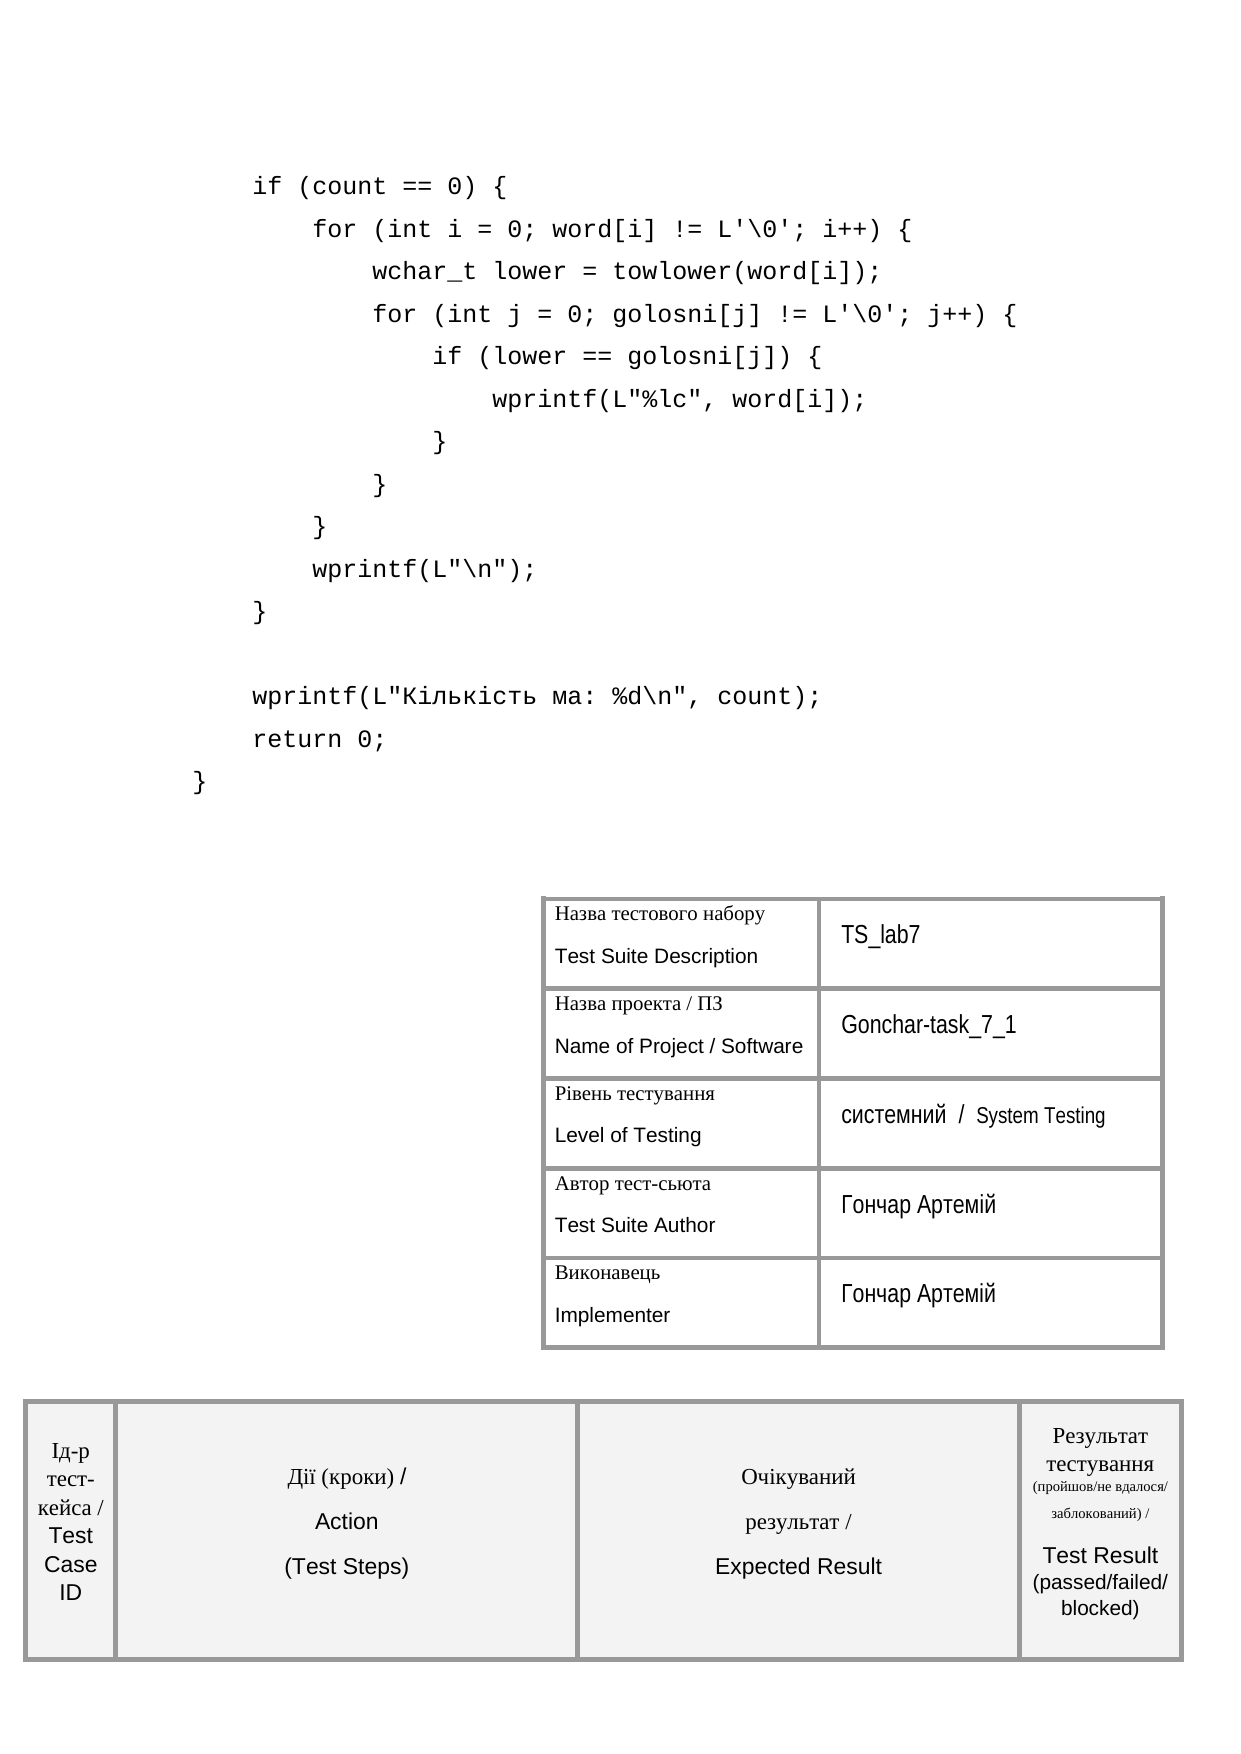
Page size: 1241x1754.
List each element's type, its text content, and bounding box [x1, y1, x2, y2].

table_header TS_lab7 [821, 901, 1160, 986]
table_cell системний / System Testing [821, 1081, 1160, 1166]
text if (lower == golosni[j]) { [192, 344, 1107, 372]
table_header Ід-р тест-кейса / Test Case ID [28, 1404, 113, 1657]
text for (int i = 0; word[i] != L'\0'; i++) { [192, 216, 1107, 245]
table_header Дії (кроки) / Action (Test Steps) [118, 1404, 575, 1657]
text wprintf(L"Кількість ма: %d\n", count); [192, 684, 1107, 712]
text for (int j = 0; golosni[j] != L'\0'; j++) { [192, 301, 1107, 330]
text } [192, 514, 1107, 542]
table_header Назва тестового набору Test Suite Description [546, 901, 817, 986]
text } [192, 599, 1107, 627]
text } [192, 769, 1107, 797]
table_cell Рівень тестування Level of Testing [546, 1081, 817, 1166]
text wprintf(L"%lc", word[i]); [192, 386, 1107, 415]
table_cell Гончар Артемій [821, 1260, 1160, 1345]
text } [192, 471, 1107, 500]
text wprintf(L"\n"); [192, 556, 1107, 585]
text if (count == 0) { [192, 174, 1107, 202]
table_cell Виконавець Implementer [546, 1260, 817, 1345]
table_header Очікуваний результат / Expected Result [580, 1404, 1017, 1657]
table_cell Автор тест-сьюта Test Suite Author [546, 1171, 817, 1256]
table_cell Гончар Артемій [821, 1171, 1160, 1256]
table_header Результат тестування (пройшов/не вдалося/ заблокований) / Test Result (passed/failed/ blocked) [1022, 1404, 1179, 1657]
table_cell Назва проекта / ПЗ Name of Project / Software [546, 991, 817, 1076]
text wchar_t lower = towlower(word[i]); [192, 259, 1107, 287]
text return 0; [192, 726, 1107, 755]
text } [192, 429, 1107, 457]
table_cell Gonchar-task_7_1 [821, 991, 1160, 1076]
